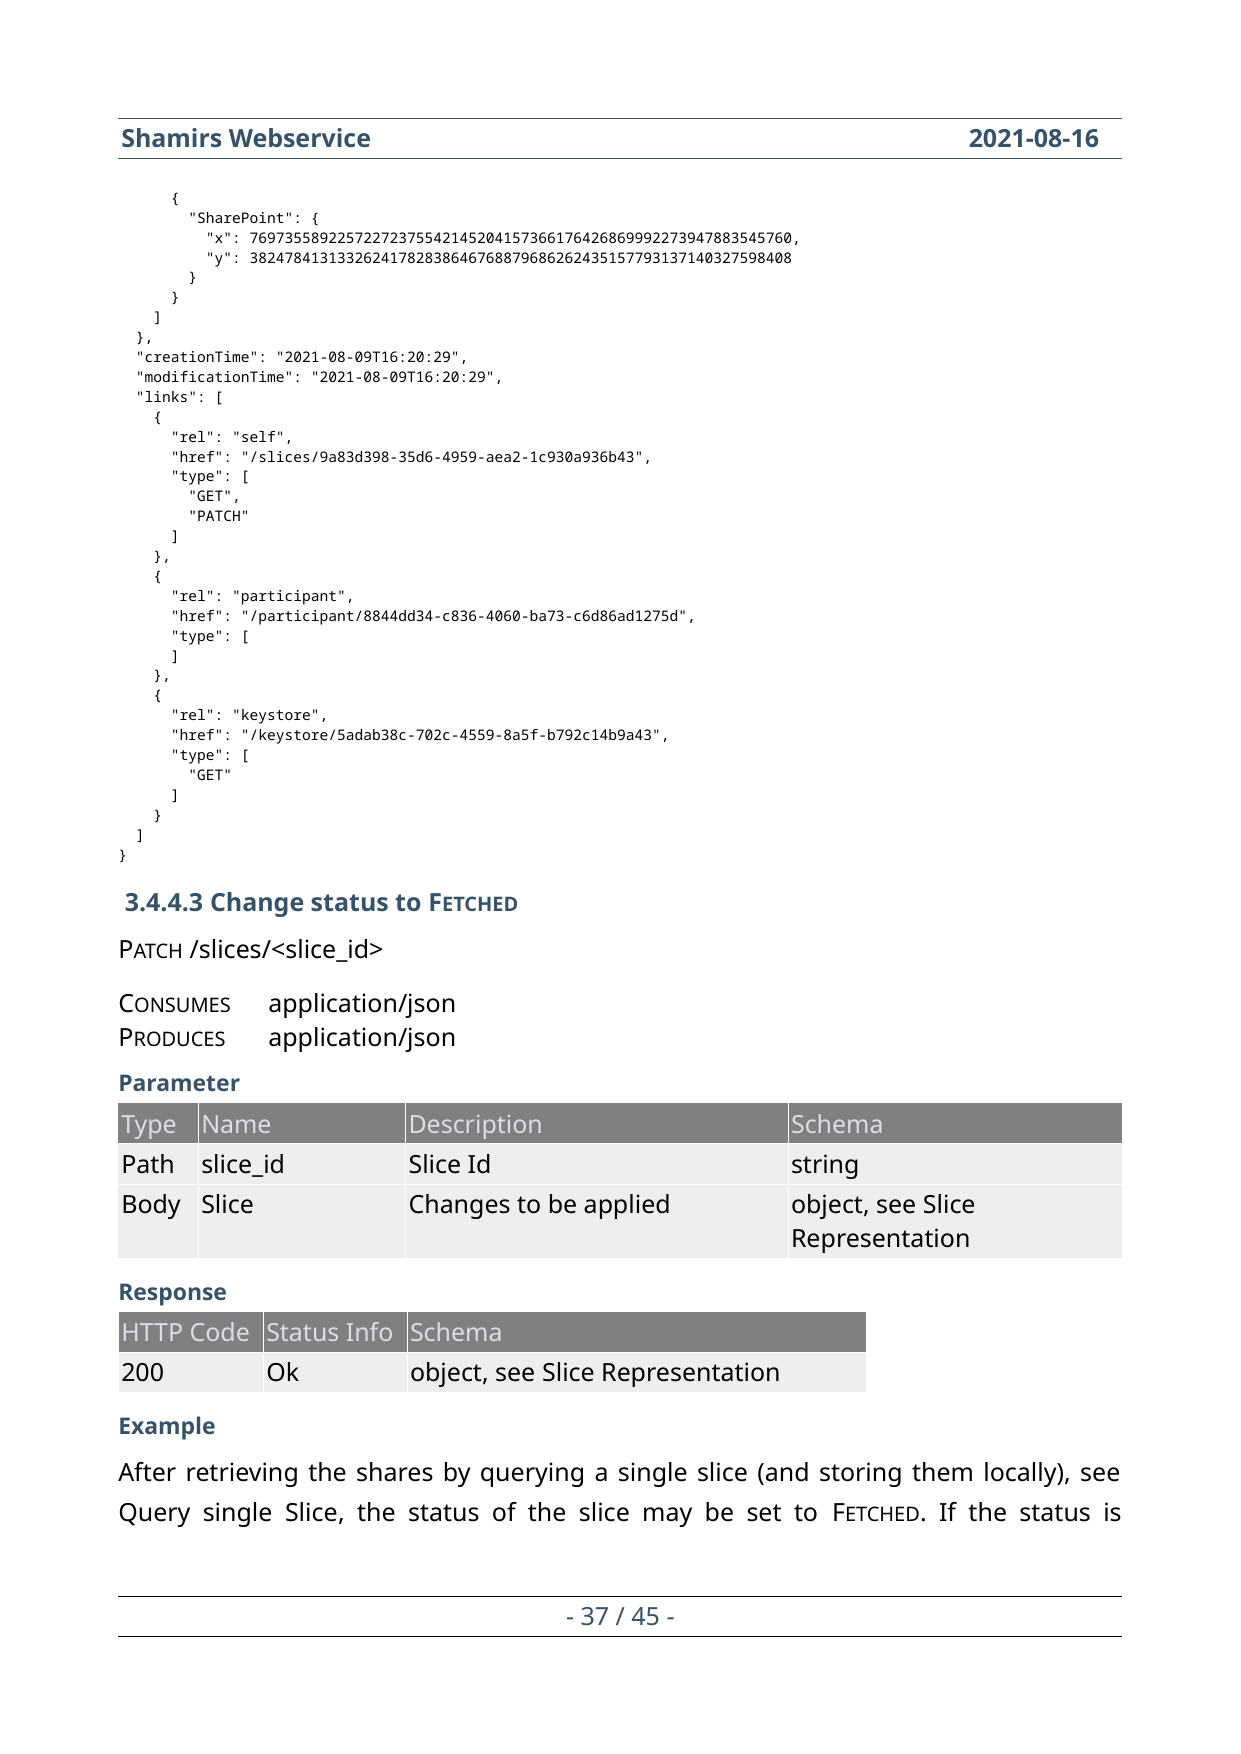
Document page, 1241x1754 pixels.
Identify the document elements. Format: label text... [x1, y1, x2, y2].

text "rel": "participant", [118, 586, 1122, 606]
table_cell slice_id [199, 1144, 405, 1184]
text After retrieving the shares by querying a single slice (and storing them locally), see Query single Slice, the status of the slice may be set to Fetched. If the status is [118, 1455, 1122, 1528]
text "y": 38247841313326241782838646768879686262435157793137140327598408 [118, 247, 1122, 267]
text "type": [ [118, 466, 1122, 486]
text "modificationTime": "2021-08-09T16:20:29", [118, 367, 1122, 387]
text ] [118, 526, 1122, 546]
table_header HTTP Code [119, 1312, 263, 1352]
table_header Schema [408, 1312, 866, 1352]
table_cell Path [118, 1144, 198, 1184]
text "PATCH" [118, 506, 1122, 526]
table_header Type [118, 1103, 198, 1143]
table_header Status Info [264, 1312, 407, 1352]
text "type": [ [118, 745, 1122, 765]
table_header Schema [789, 1103, 1122, 1143]
text { [118, 685, 1122, 705]
text "links": [ [118, 387, 1122, 407]
text }, [118, 665, 1122, 685]
text "type": [ [118, 625, 1122, 645]
text Response [118, 1276, 1122, 1307]
text "rel": "keystore", [118, 705, 1122, 725]
table_cell Slice Id [406, 1144, 788, 1184]
text "creationTime": "2021-08-09T16:20:29", [118, 347, 1122, 367]
table_cell object, see Slice Representation [408, 1353, 866, 1392]
table_cell object, see Slice Representation [789, 1185, 1122, 1258]
text }, [118, 327, 1122, 347]
table_cell Changes to be applied [406, 1185, 788, 1258]
text } [118, 267, 1122, 287]
text } [118, 844, 1122, 864]
text "SharePoint": { [118, 208, 1122, 227]
table_cell Slice [199, 1185, 405, 1258]
text "GET", [118, 486, 1122, 506]
table_cell Body [118, 1185, 198, 1258]
text } [118, 804, 1122, 824]
text ] [118, 307, 1122, 327]
text { [118, 407, 1122, 426]
subtitle Change status to Fetched [118, 885, 1122, 919]
text "GET" [118, 765, 1122, 784]
text Parameter [118, 1067, 1122, 1099]
text "x": 76973558922572272375542145204157366176426869992273947883545760, [118, 227, 1122, 247]
text "href": "/keystore/5adab38c-702c-4559-8a5f-b792c14b9a43", [118, 725, 1122, 745]
text Produces application/json [118, 1019, 1122, 1053]
text "rel": "self", [118, 426, 1122, 446]
text } [118, 287, 1122, 307]
text Patch /slices/<slice_id> [118, 932, 1122, 966]
table_cell 200 [119, 1353, 263, 1392]
text "href": "/slices/9a83d398-35d6-4959-aea2-1c930a936b43", [118, 446, 1122, 466]
text ] [118, 824, 1122, 844]
text }, [118, 546, 1122, 566]
table_header Description [406, 1103, 788, 1143]
text { [118, 566, 1122, 586]
text ] [118, 784, 1122, 804]
text Consumes application/json [118, 985, 1122, 1019]
text { [118, 188, 1122, 208]
table_header Name [199, 1103, 405, 1143]
text Example [118, 1410, 1122, 1442]
text "href": "/participant/8844dd34-c836-4060-ba73-c6d86ad1275d", [118, 606, 1122, 625]
table_cell Ok [264, 1353, 407, 1392]
table_cell string [789, 1144, 1122, 1184]
text ] [118, 645, 1122, 665]
